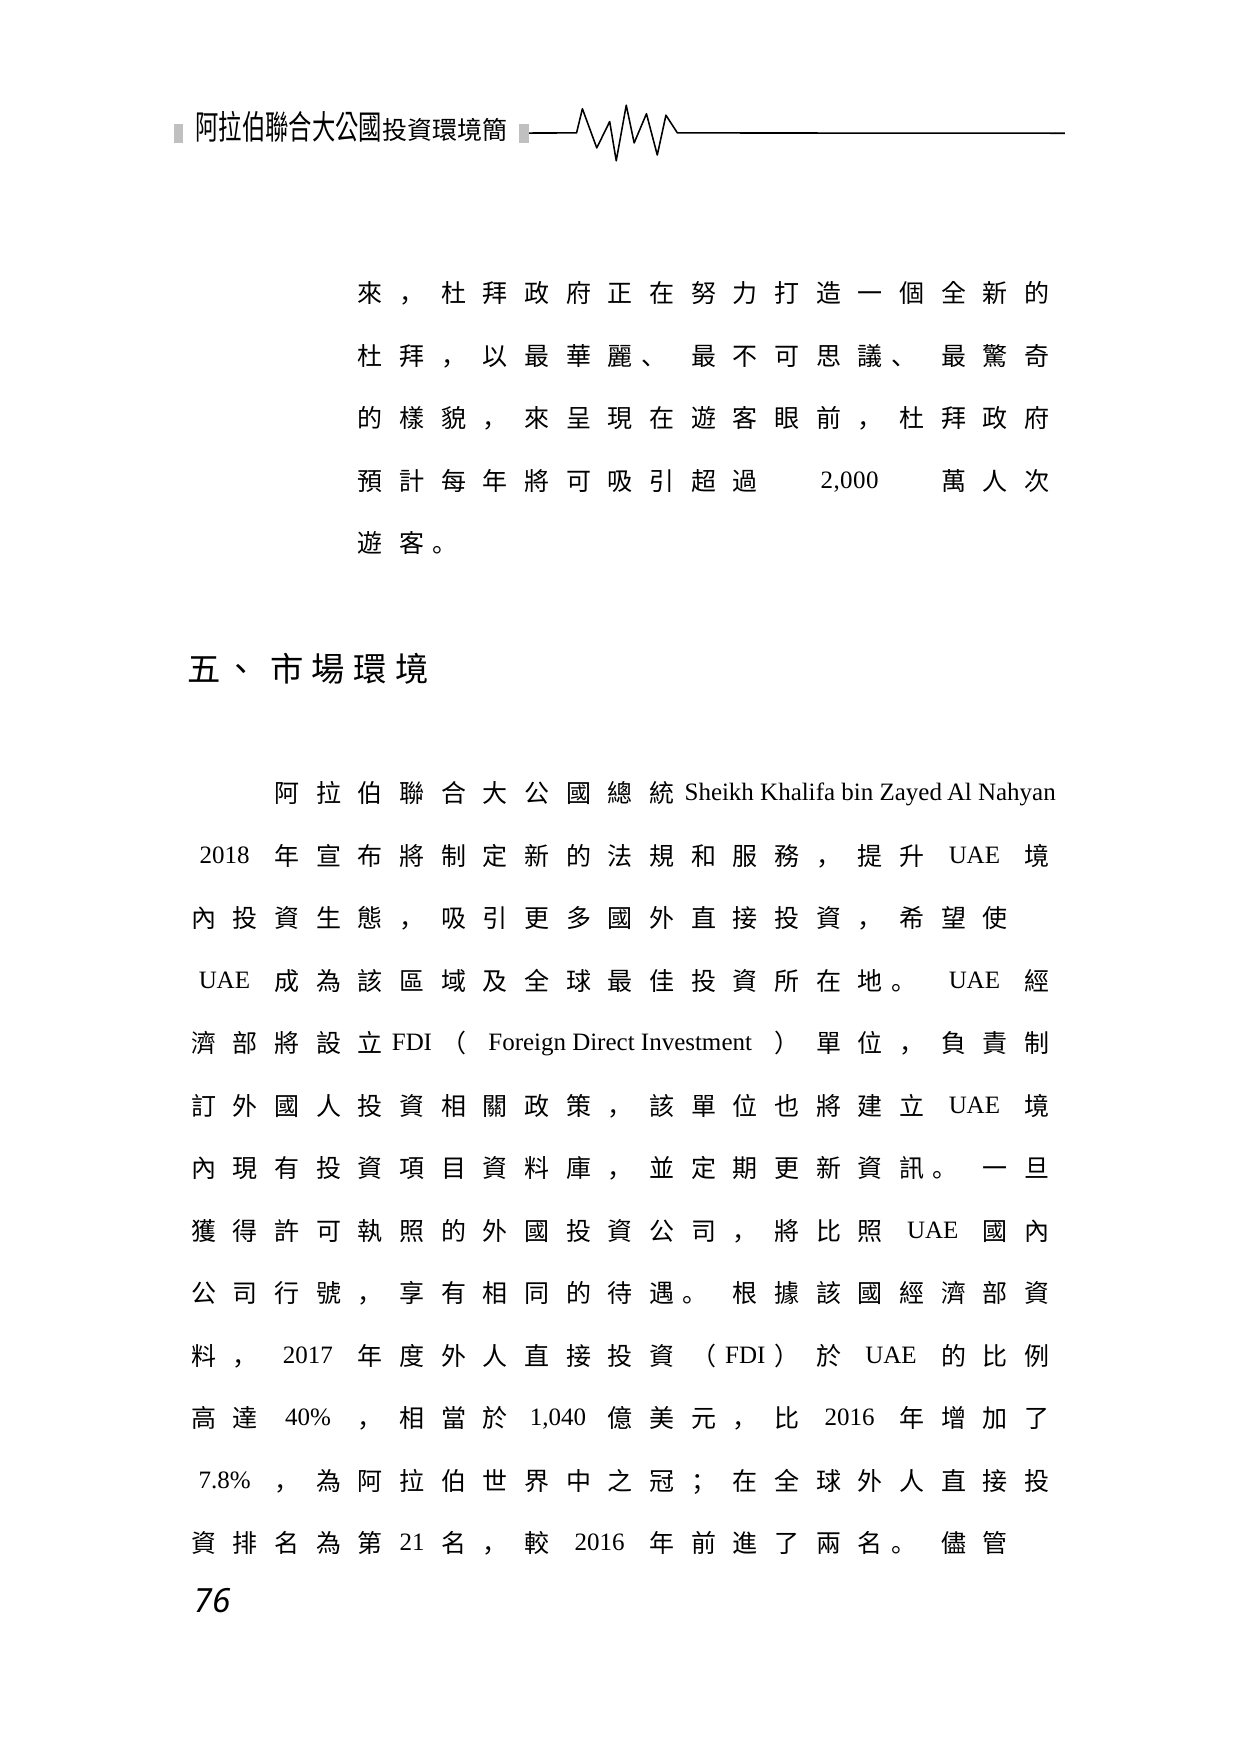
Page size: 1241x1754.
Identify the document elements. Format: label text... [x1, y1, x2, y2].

text 阿拉伯聯合大公國總統Sheikh Khalifa bin Zayed Al Nahyan 2018年宣布將制定新的法規和服務，提升UAE境內投資生態，吸引更多國外直接投資，希望使UAE成為該區域及全球最佳投資所在地。UAE經濟部將設立FDI（Foreign Direct Investment）單位，負責制訂外國人投資相關政策，該單位也將建立UAE境內現有投資項目資料庫，並定期更新資訊。一旦獲得許可執照的外國投資公司，將比照UAE國內公司行號，享有相同的待遇。根據該國經濟部資料，2017年度外人直接投資（FDI）於UAE的比例高達40%，相當於1,040億美元，比2016年增加了7.8%，為阿拉伯世界中之冠；在全球外人直接投資排名為第21名，較2016年前進了兩名。儘管 [183, 750, 1058, 1563]
text 來，杜拜政府正在努力打造一個全新的杜拜，以最華麗、最不可思議、最驚奇的樣貌，來呈現在遊客眼前，杜拜政府預計每年將可吸引超過2,000萬人次遊客。 [330, 250, 1058, 563]
text 五、市場環境 [183, 625, 1058, 688]
